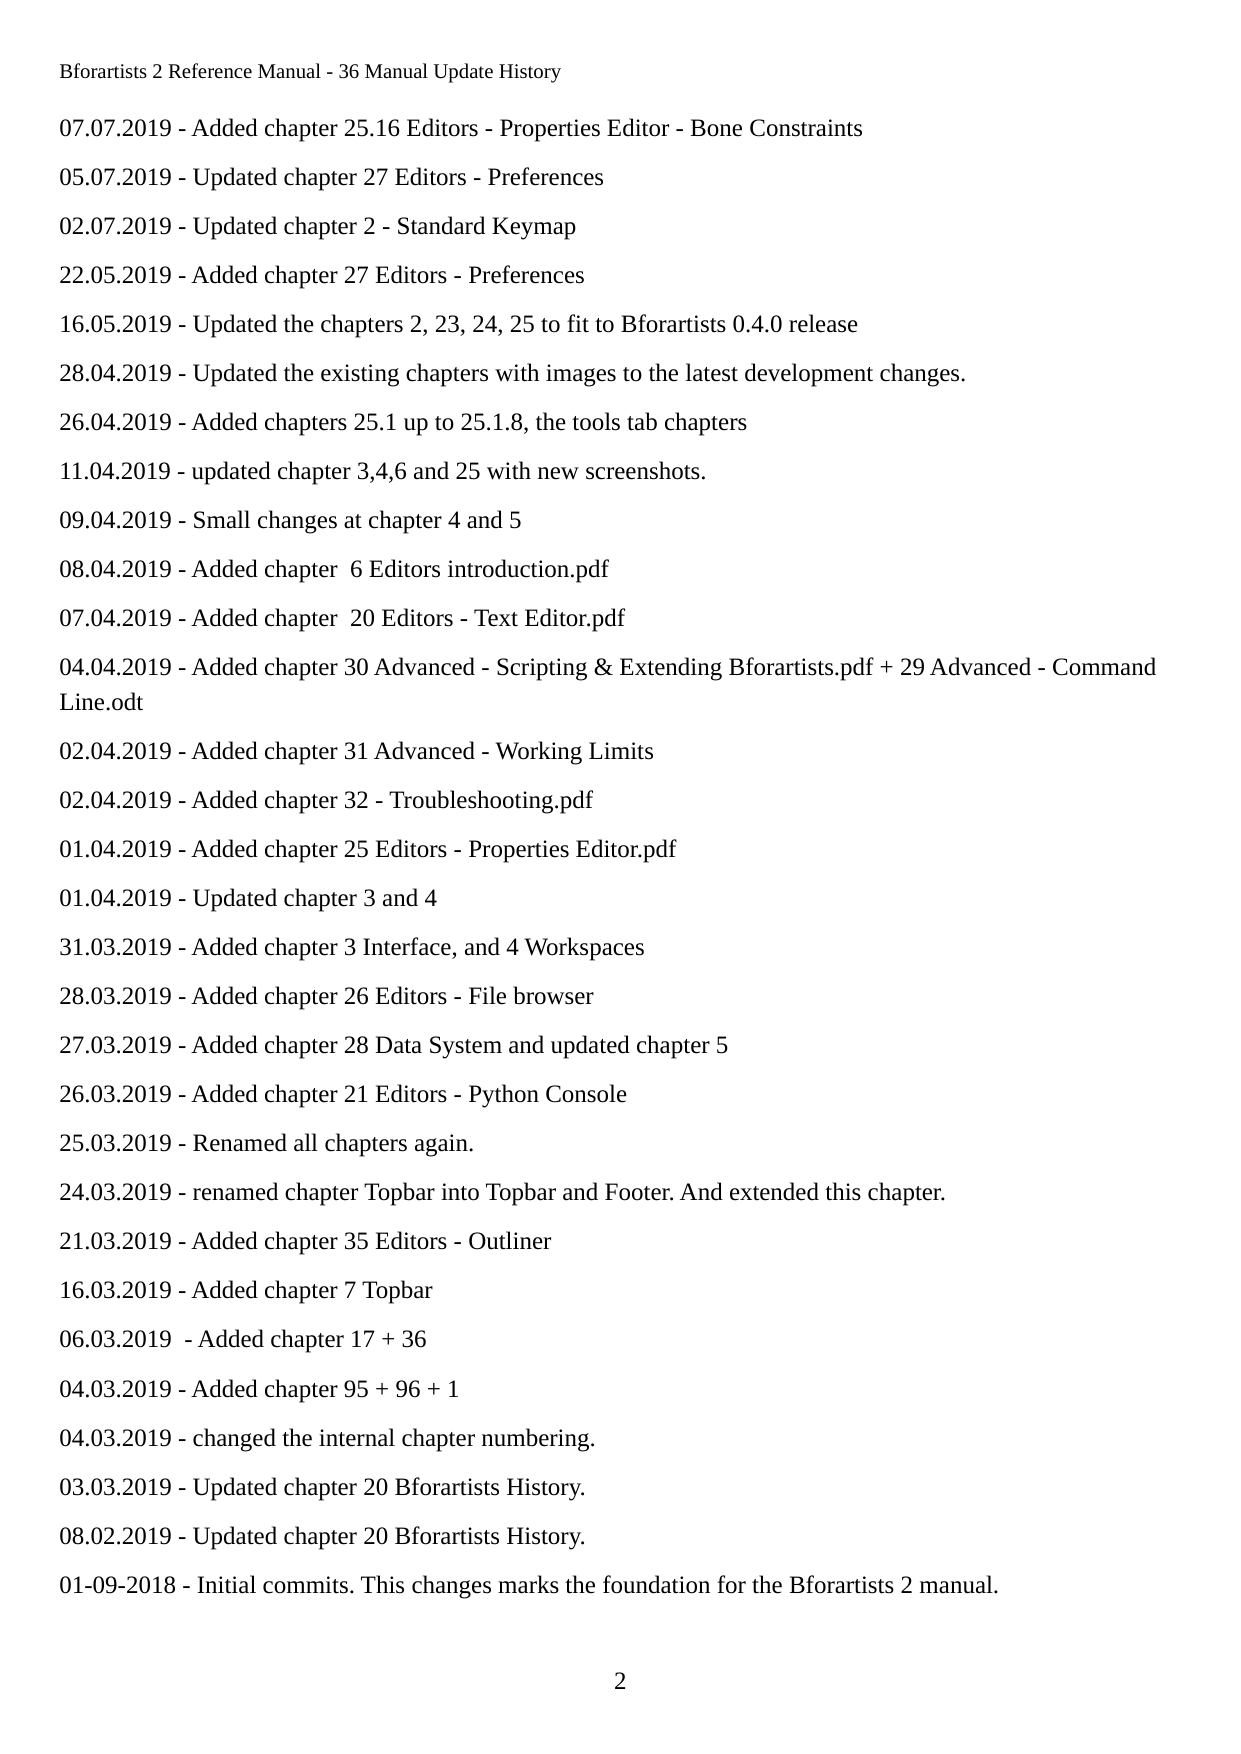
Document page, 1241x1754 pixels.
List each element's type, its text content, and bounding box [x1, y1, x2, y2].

text 26.03.2019 - Added chapter 21 Editors - Python Console [59, 1079, 1181, 1108]
text 16.05.2019 - Updated the chapters 2, 23, 24, 25 to fit to Bforartists 0.4.0 release [59, 309, 1181, 338]
text 24.03.2019 - renamed chapter Topbar into Topbar and Footer. And extended this chapter. [59, 1177, 1181, 1206]
text 04.03.2019 - Added chapter 95 + 96 + 1 [59, 1374, 1181, 1402]
text 22.05.2019 - Added chapter 27 Editors - Preferences [59, 260, 1181, 288]
text 07.07.2019 - Added chapter 25.16 Editors - Properties Editor - Bone Constraints [59, 113, 1181, 141]
text 09.04.2019 - Small changes at chapter 4 and 5 [59, 505, 1181, 534]
text 02.07.2019 - Updated chapter 2 - Standard Keymap [59, 211, 1181, 239]
text 28.03.2019 - Added chapter 26 Editors - File browser [59, 981, 1181, 1010]
text 04.04.2019 - Added chapter 30 Advanced - Scripting & Extending Bforartists.pdf + 29 Advanced - Command Line.odt [59, 652, 1181, 716]
text 06.03.2019 - Added chapter 17 + 36 [59, 1324, 1181, 1353]
text 28.04.2019 - Updated the existing chapters with images to the latest development changes. [59, 358, 1181, 387]
text 31.03.2019 - Added chapter 3 Interface, and 4 Workspaces [59, 932, 1181, 961]
text 25.03.2019 - Renamed all chapters again. [59, 1128, 1181, 1157]
text 11.04.2019 - updated chapter 3,4,6 and 25 with new screenshots. [59, 456, 1181, 485]
text 01-09-2018 - Initial commits. This changes marks the foundation for the Bforartists 2 manual. [59, 1570, 1181, 1599]
text 26.04.2019 - Added chapters 25.1 up to 25.1.8, the tools tab chapters [59, 407, 1181, 436]
text 27.03.2019 - Added chapter 28 Data System and updated chapter 5 [59, 1030, 1181, 1059]
text 08.04.2019 - Added chapter 6 Editors introduction.pdf [59, 554, 1181, 583]
text 02.04.2019 - Added chapter 31 Advanced - Working Limits [59, 736, 1181, 764]
text 21.03.2019 - Added chapter 35 Editors - Outliner [59, 1226, 1181, 1255]
text 08.02.2019 - Updated chapter 20 Bforartists History. [59, 1521, 1181, 1549]
text 02.04.2019 - Added chapter 32 - Troubleshooting.pdf [59, 785, 1181, 814]
text 01.04.2019 - Updated chapter 3 and 4 [59, 883, 1181, 912]
text 04.03.2019 - changed the internal chapter numbering. [59, 1423, 1181, 1451]
text 16.03.2019 - Added chapter 7 Topbar [59, 1276, 1181, 1304]
text 01.04.2019 - Added chapter 25 Editors - Properties Editor.pdf [59, 834, 1181, 863]
text 07.04.2019 - Added chapter 20 Editors - Text Editor.pdf [59, 603, 1181, 632]
text 03.03.2019 - Updated chapter 20 Bforartists History. [59, 1472, 1181, 1501]
text 05.07.2019 - Updated chapter 27 Editors - Preferences [59, 162, 1181, 190]
